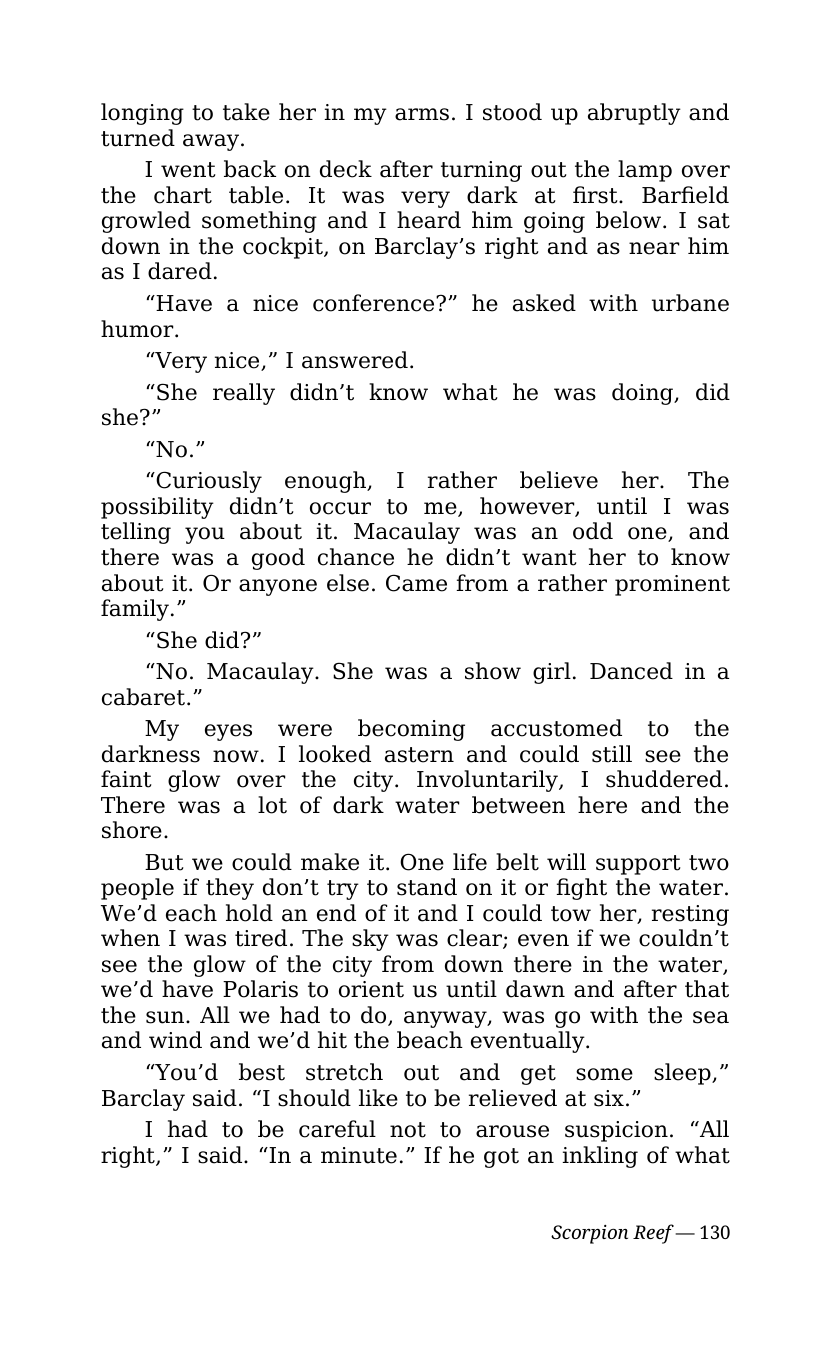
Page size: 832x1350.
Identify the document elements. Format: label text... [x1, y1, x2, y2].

text I went back on deck after turning out the lamp over the chart table. It was very dark at first. Barfield growled something and I heard him going below. I sat down in the cockpit, on Barclay’s right and as near him as I dared. [101, 158, 731, 285]
text “No. Macaulay. She was a show girl. Danced in a cabaret.” [101, 659, 731, 710]
text longing to take her in my arms. I stood up abruptly and turned away. [101, 101, 731, 152]
text “You’d best stretch out and get some sleep,” Barclay said. “I should like to be relieved at six.” [101, 1060, 731, 1111]
text “She really didn’t know what he was doing, did she?” [101, 380, 731, 431]
text “Have a nice conference?” he asked with urbane humor. [101, 291, 731, 342]
text I had to be careful not to arouse suspicion. “All right,” I said. “In a minute.” If he got an inkling of what [101, 1117, 731, 1168]
text But we could make it. One life belt will support two people if they don’t try to stand on it or fight the water. We’d each hold an end of it and I could tow her, resting when I was tired. The sky was clear; even if we couldn’t see the glow of the city from down there in the water, we’d have Polaris to orient us until dawn and after that the sun. All we had to do, anyway, was go with the sea and wind and we’d hit the beach eventually. [101, 850, 731, 1054]
text “Very nice,” I answered. [101, 348, 731, 374]
text My eyes were becoming accustomed to the darkness now. I looked astern and could still see the faint glow over the city. Involuntarily, I shuddered. There was a lot of dark water between here and the shore. [101, 716, 731, 844]
text “Curiously enough, I rather believe her. The possibility didn’t occur to me, however, until I was telling you about it. Macaulay was an odd one, and there was a good chance he didn’t want her to know about it. Or anyone else. Came from a rather prominent family.” [101, 468, 731, 622]
text “She did?” [101, 628, 731, 653]
text “No.” [101, 437, 731, 462]
